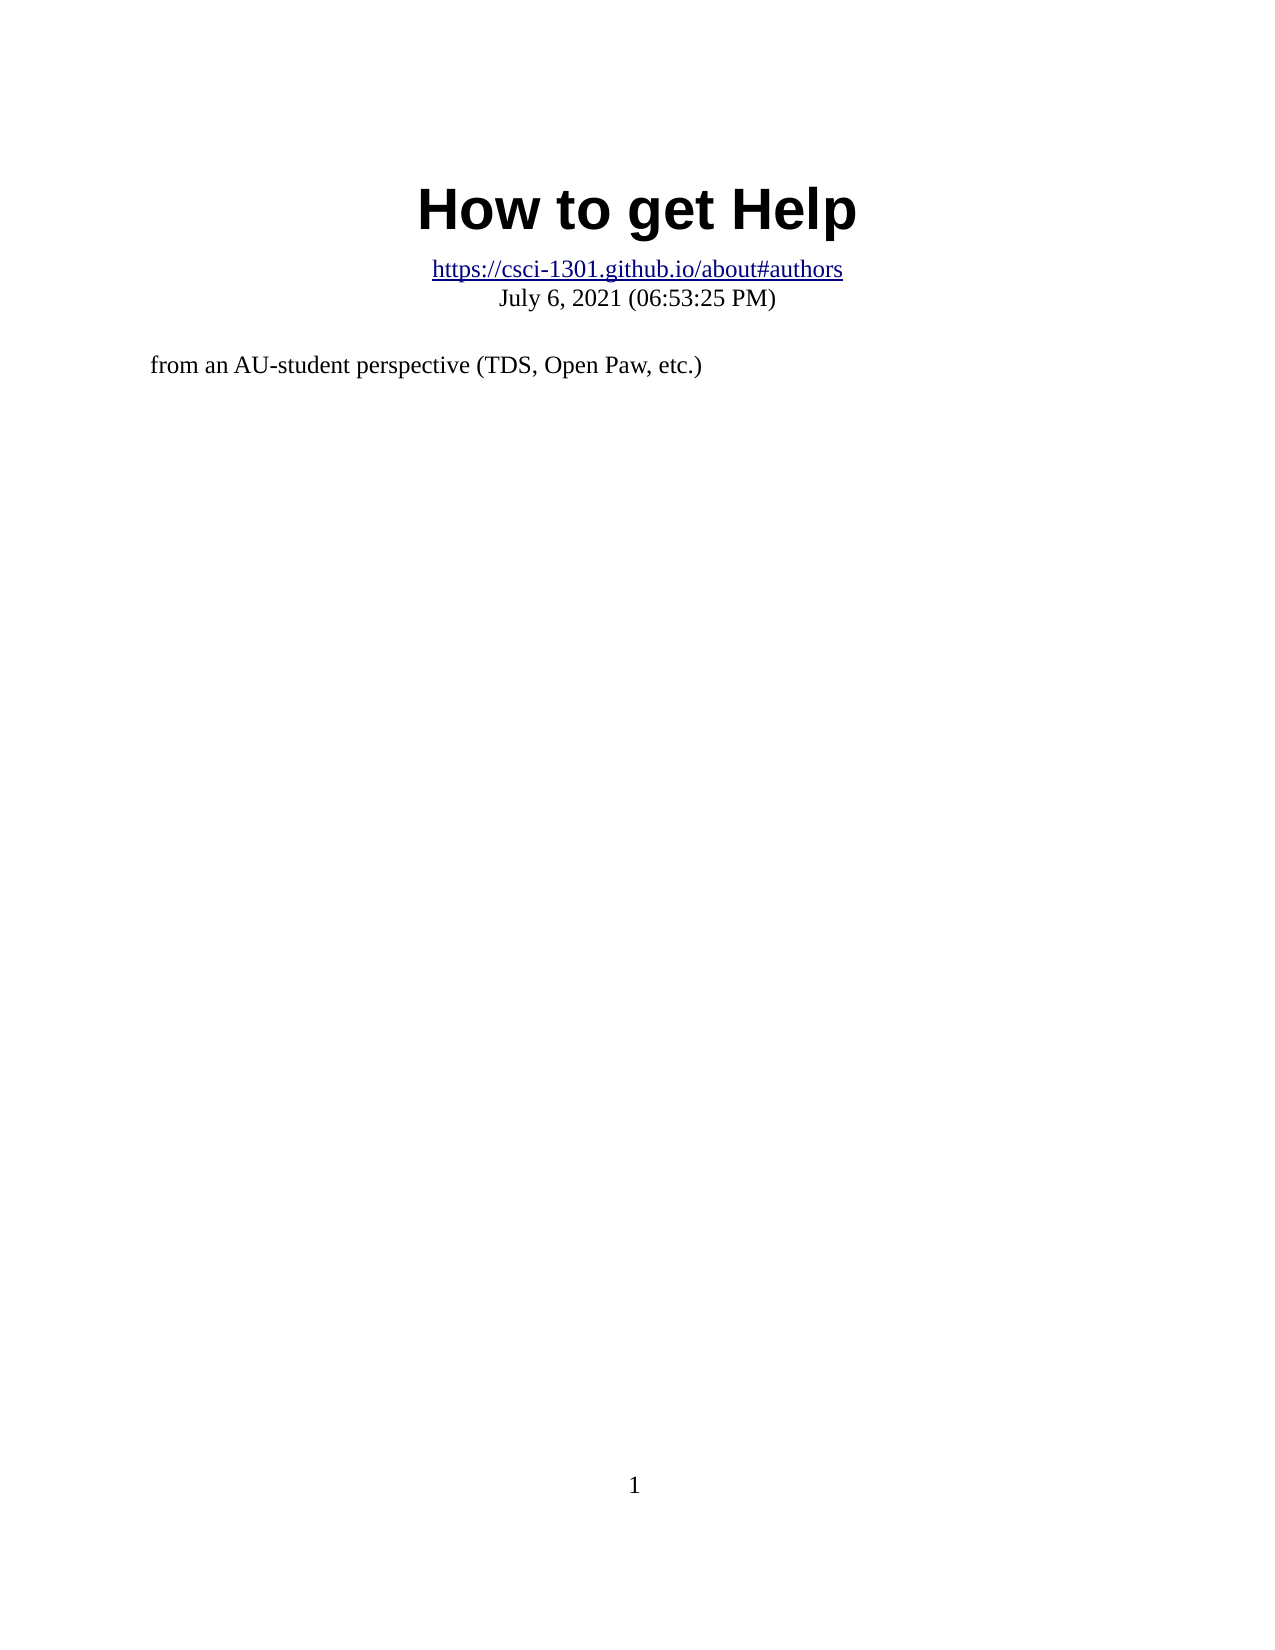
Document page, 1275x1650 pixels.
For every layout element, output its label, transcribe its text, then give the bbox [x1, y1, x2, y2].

text https://csci-1301.github.io/about#authors [150, 254, 1125, 283]
title How to get Help [150, 175, 1125, 242]
text July 6, 2021 (06:53:25 PM) [150, 283, 1125, 312]
text from an AU-student perspective (TDS, Open Paw, etc.) [150, 350, 1125, 378]
